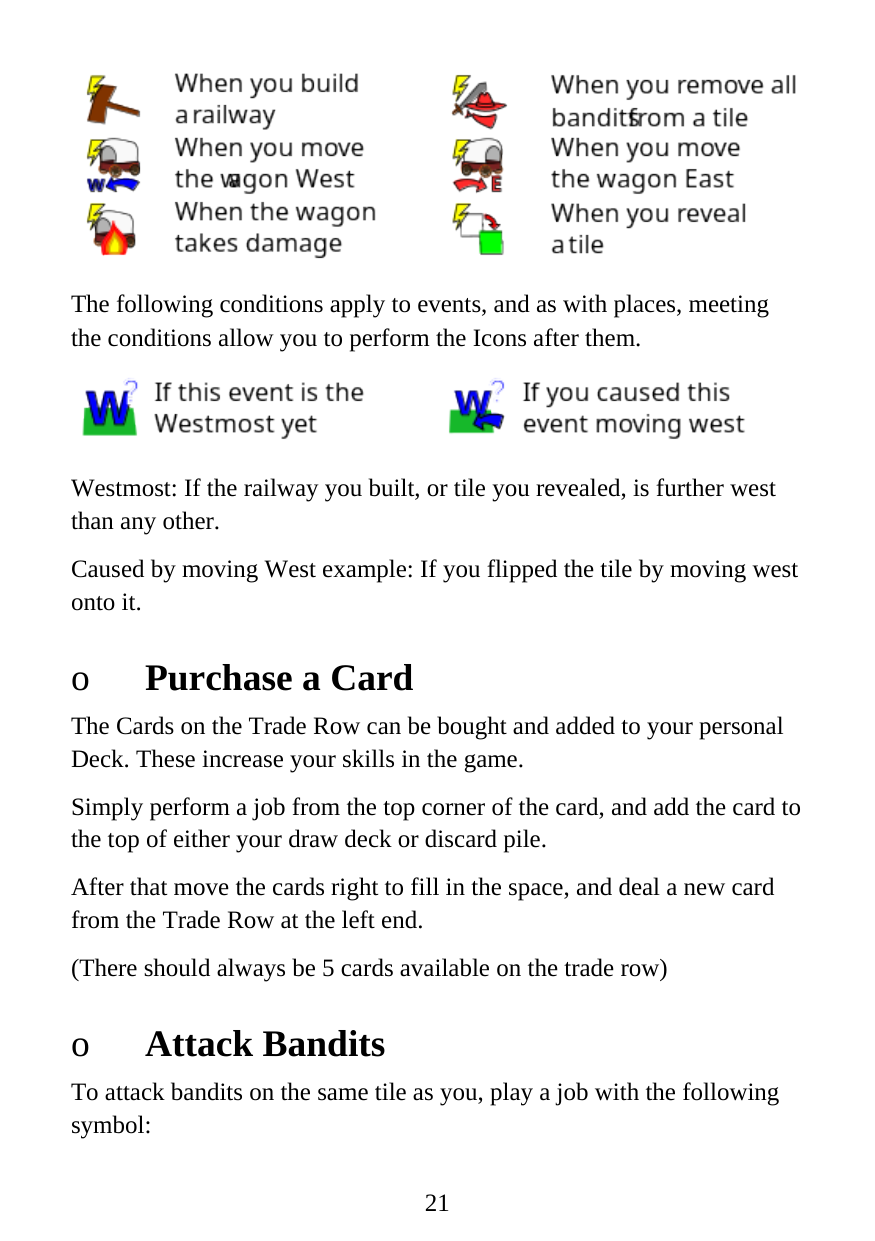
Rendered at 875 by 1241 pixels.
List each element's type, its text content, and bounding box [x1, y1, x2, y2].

list Attack Bandits [71, 1021, 803, 1064]
picture [70, 370, 758, 455]
text The Cards on the Trade Row can be bought and added to your personal Deck. These increase your skills in the game. [71, 711, 803, 773]
text Caused by moving West example: If you flipped the tile by moving west onto it. [71, 554, 803, 616]
list Purchase a Card [71, 655, 803, 698]
text Simply perform a job from the top corner of the card, and add the card to the top of either your draw deck or discard pile. [71, 792, 803, 853]
picture [70, 59, 809, 271]
text After that move the cards right to fill in the space, and deal a new card from the Trade Row at the left end. [71, 872, 803, 934]
text Westmost: If the railway you built, or tile you revealed, is further west than any other. [71, 473, 803, 535]
text (There should always be 5 cards available on the trade row) [71, 953, 803, 982]
text The following conditions apply to events, and as with places, meeting the conditions allow you to perform the Icons after them. [71, 289, 803, 351]
text To attack bandits on the same tile as you, play a job with the following symbol: [71, 1077, 803, 1139]
